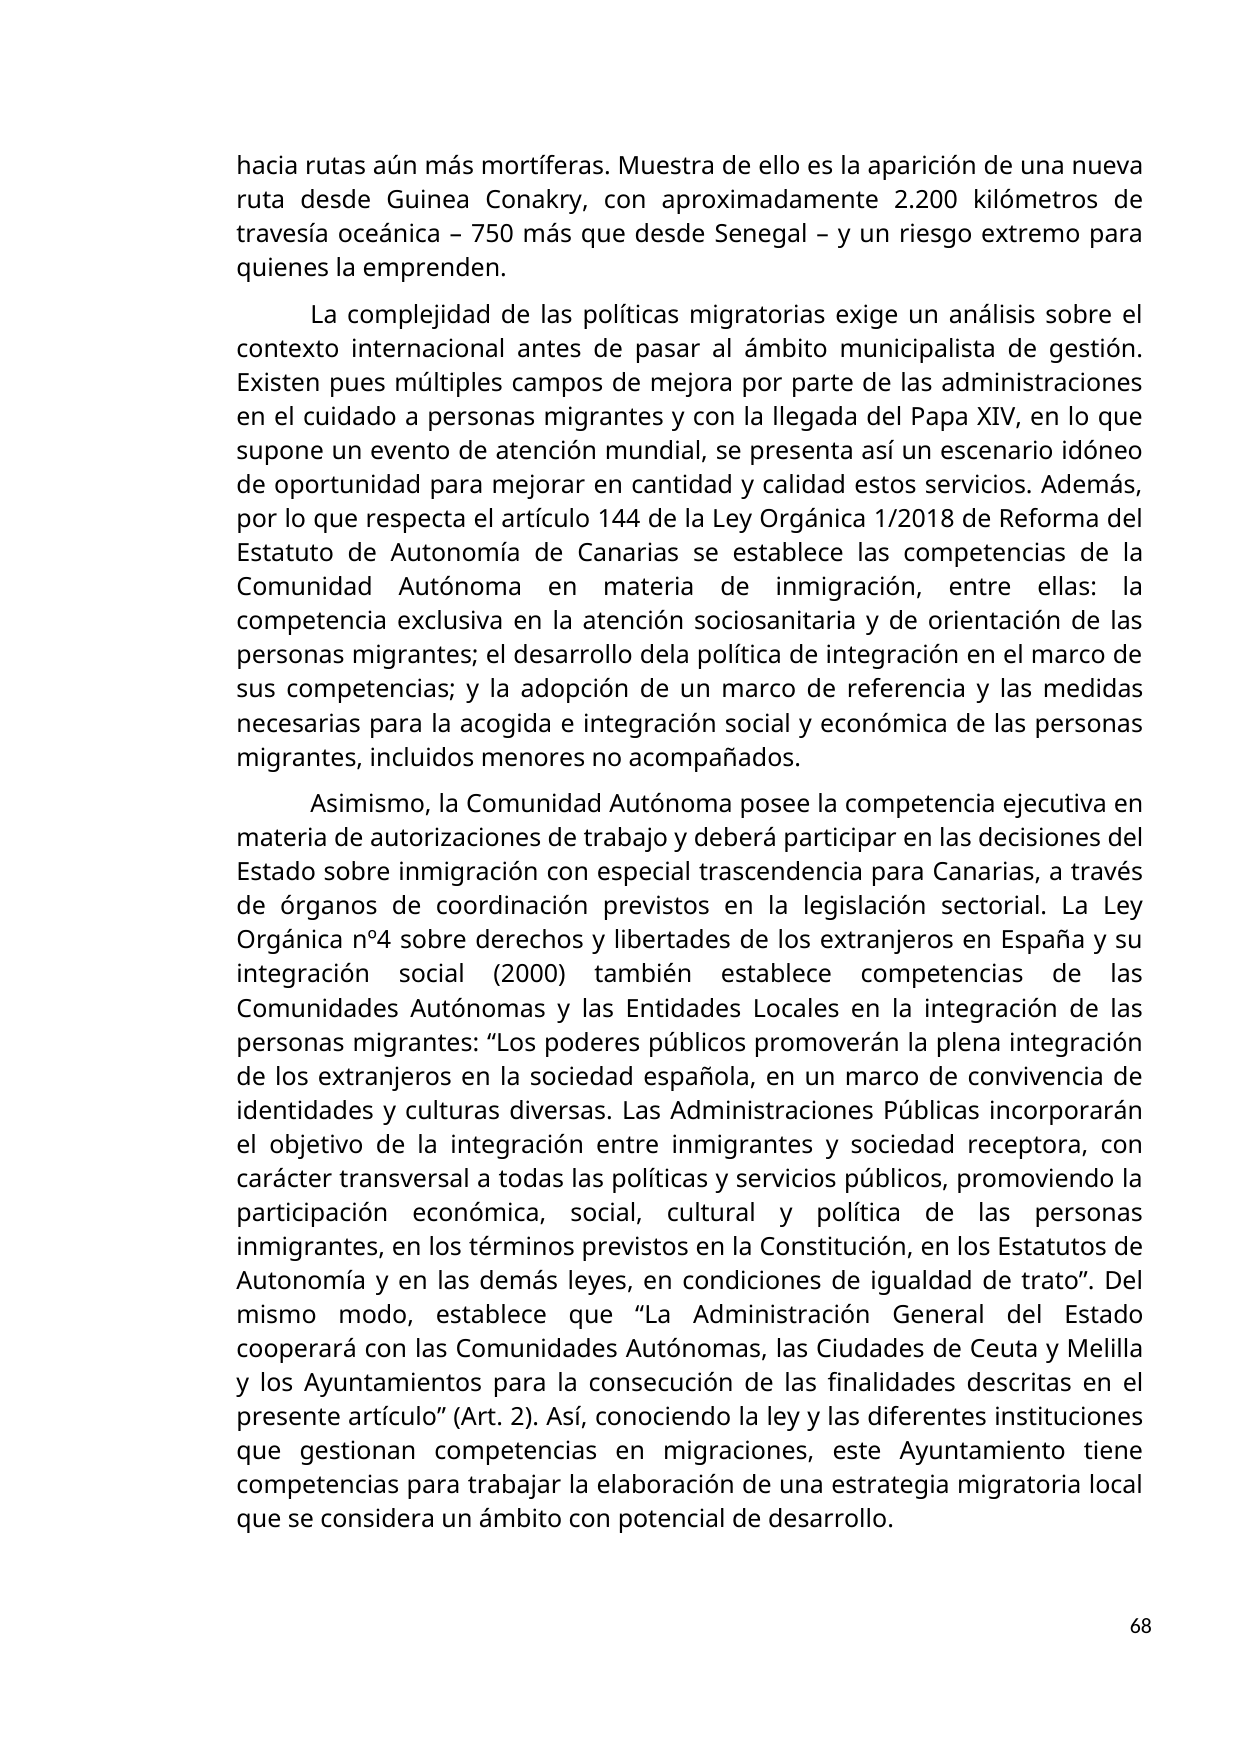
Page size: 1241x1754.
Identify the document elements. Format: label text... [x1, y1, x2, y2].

text Asimismo, la Comunidad Autónoma posee la competencia ejecutiva en materia de autorizaciones de trabajo y deberá participar en las decisiones del Estado sobre inmigración con especial trascendencia para Canarias, a través de órganos de coordinación previstos en la legislación sectorial. La Ley Orgánica nº4 sobre derechos y libertades de los extranjeros en España y su integración social (2000) también establece competencias de las Comunidades Autónomas y las Entidades Locales en la integración de las personas migrantes: “Los poderes públicos promoverán la plena integración de los extranjeros en la sociedad española, en un marco de convivencia de identidades y culturas diversas. Las Administraciones Públicas incorporarán el objetivo de la integración entre inmigrantes y sociedad receptora, con carácter transversal a todas las políticas y servicios públicos, promoviendo la participación económica, social, cultural y política de las personas inmigrantes, en los términos previstos en la Constitución, en los Estatutos de Autonomía y en las demás leyes, en condiciones de igualdad de trato”. Del mismo modo, establece que “La Administración General del Estado cooperará con las Comunidades Autónomas, las Ciudades de Ceuta y Melilla y los Ayuntamientos para la consecución de las finalidades descritas en el presente artículo” (Art. 2). Así, conociendo la ley y las diferentes instituciones que gestionan competencias en migraciones, este Ayuntamiento tiene competencias para trabajar la elaboración de una estrategia migratoria local que se considera un ámbito con potencial de desarrollo. [236, 786, 1144, 1535]
text hacia rutas aún más mortíferas. Muestra de ello es la aparición de una nueva ruta desde Guinea Conakry, con aproximadamente 2.200 kilómetros de travesía oceánica – 750 más que desde Senegal – y un riesgo extremo para quienes la emprenden. [236, 148, 1144, 284]
text La complejidad de las políticas migratorias exige un análisis sobre el contexto internacional antes de pasar al ámbito municipalista de gestión. Existen pues múltiples campos de mejora por parte de las administraciones en el cuidado a personas migrantes y con la llegada del Papa XIV, en lo que supone un evento de atención mundial, se presenta así un escenario idóneo de oportunidad para mejorar en cantidad y calidad estos servicios. Además, por lo que respecta el artículo 144 de la Ley Orgánica 1/2018 de Reforma del Estatuto de Autonomía de Canarias se establece las competencias de la Comunidad Autónoma en materia de inmigración, entre ellas: la competencia exclusiva en la atención sociosanitaria y de orientación de las personas migrantes; el desarrollo dela política de integración en el marco de sus competencias; y la adopción de un marco de referencia y las medidas necesarias para la acogida e integración social y económica de las personas migrantes, incluidos menores no acompañados. [236, 296, 1144, 773]
